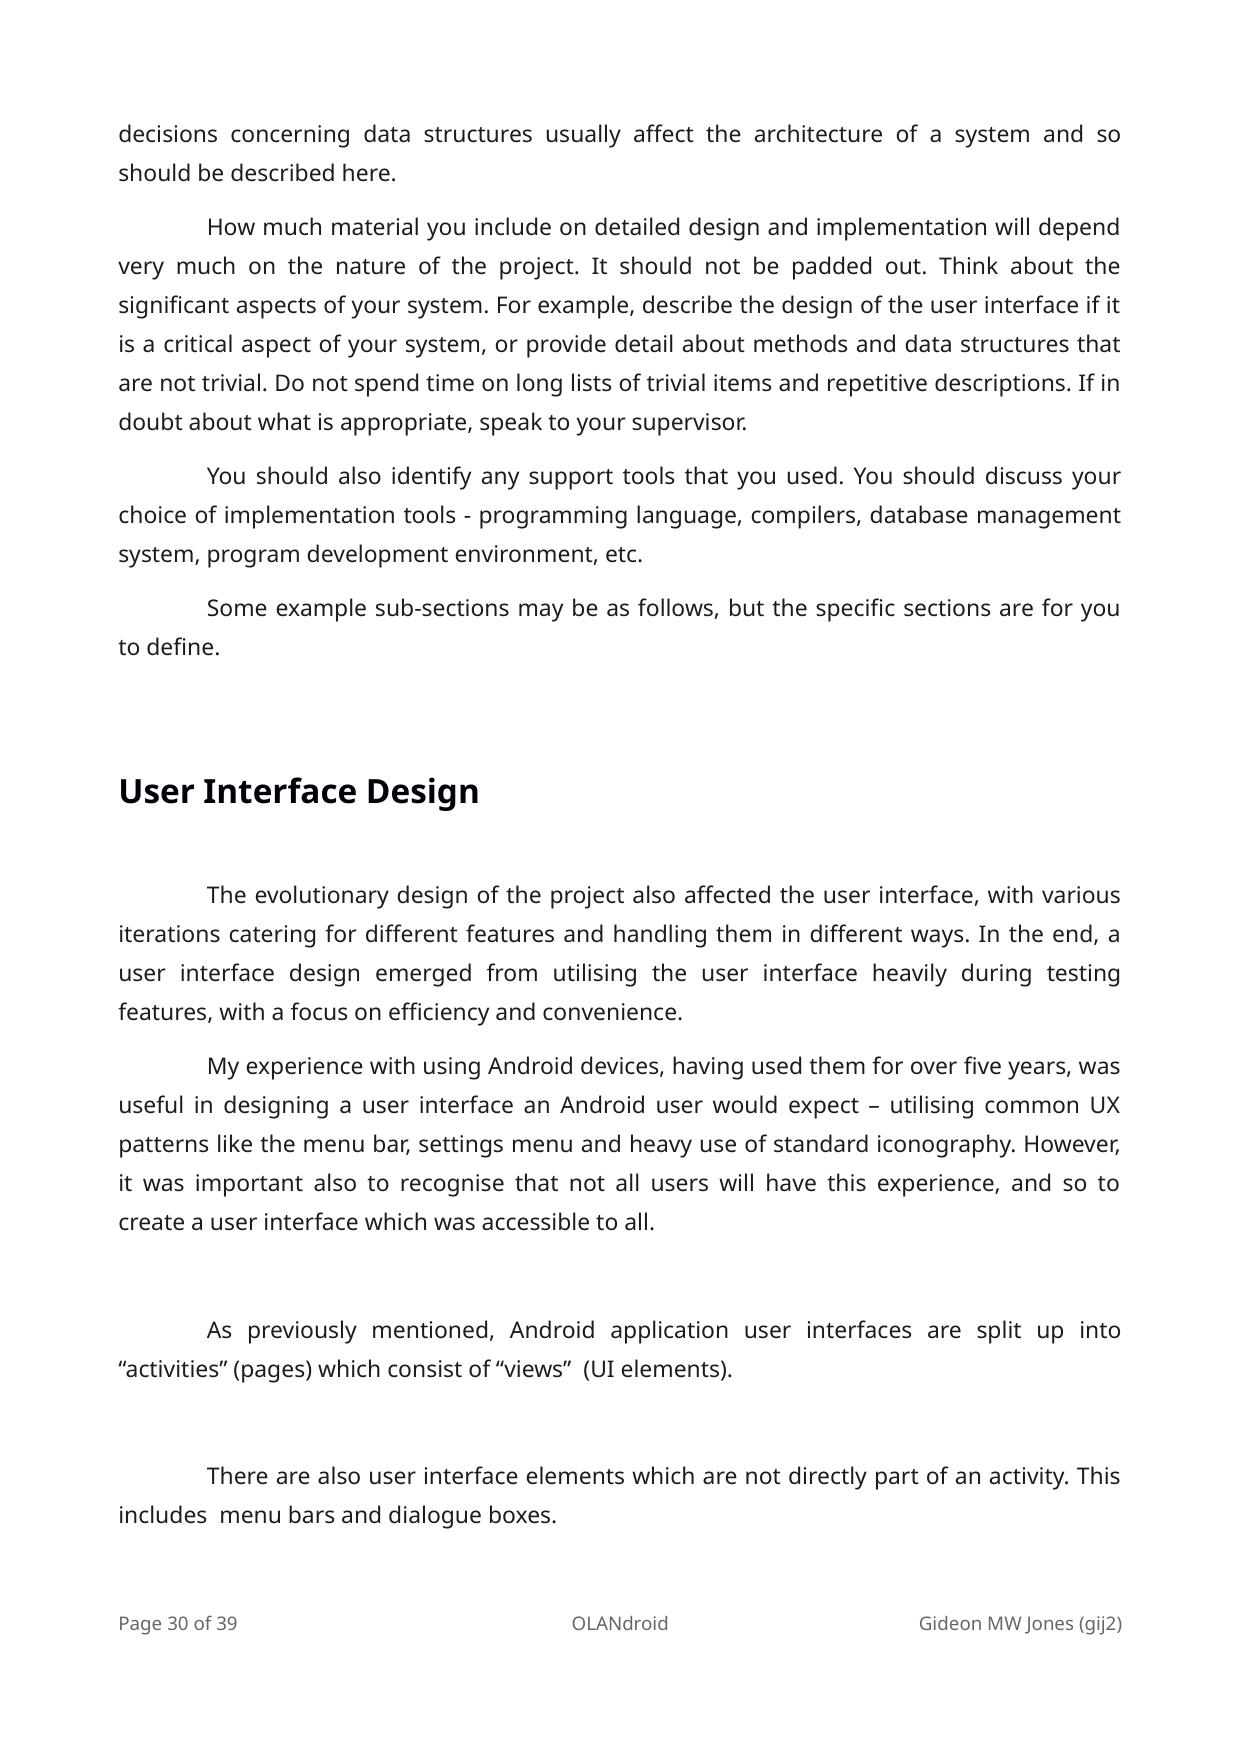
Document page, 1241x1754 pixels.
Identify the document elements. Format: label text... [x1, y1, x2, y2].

text How much material you include on detailed design and implementation will depend very much on the nature of the project. It should not be padded out. Think about the significant aspects of your system. For example, describe the design of the user interface if it is a critical aspect of your system, or provide detail about methods and data structures that are not trivial. Do not spend time on long lists of trivial items and repetitive descriptions. If in doubt about what is appropriate, speak to your supervisor. [118, 211, 1122, 437]
text As previously mentioned, Android application user interfaces are split up into “activities” (pages) which consist of “views” (UI elements). [118, 1313, 1122, 1384]
subtitle User Interface Design [118, 768, 1122, 813]
text decisions concerning data structures usually affect the architecture of a system and so should be described here. [118, 118, 1122, 188]
text The evolutionary design of the project also affected the user interface, with various iterations catering for different features and handling them in different ways. In the end, a user interface design emerged from utilising the user interface heavily during testing features, with a focus on efficiency and convenience. [118, 879, 1122, 1028]
text There are also user interface elements which are not directly part of an activity. This includes menu bars and dialogue boxes. [118, 1460, 1122, 1530]
text My experience with using Android devices, having used them for over five years, was useful in designing a user interface an Android user would expect – utilising common UX patterns like the menu bar, settings menu and heavy use of standard iconography. However, it was important also to recognise that not all users will have this experience, and so to create a user interface which was accessible to all. [118, 1050, 1122, 1237]
text You should also identify any support tools that you used. You should discuss your choice of implementation tools - programming language, compilers, database management system, program development environment, etc. [118, 460, 1122, 569]
text Some example sub-sections may be as follows, but the specific sections are for you to define. [118, 592, 1122, 662]
